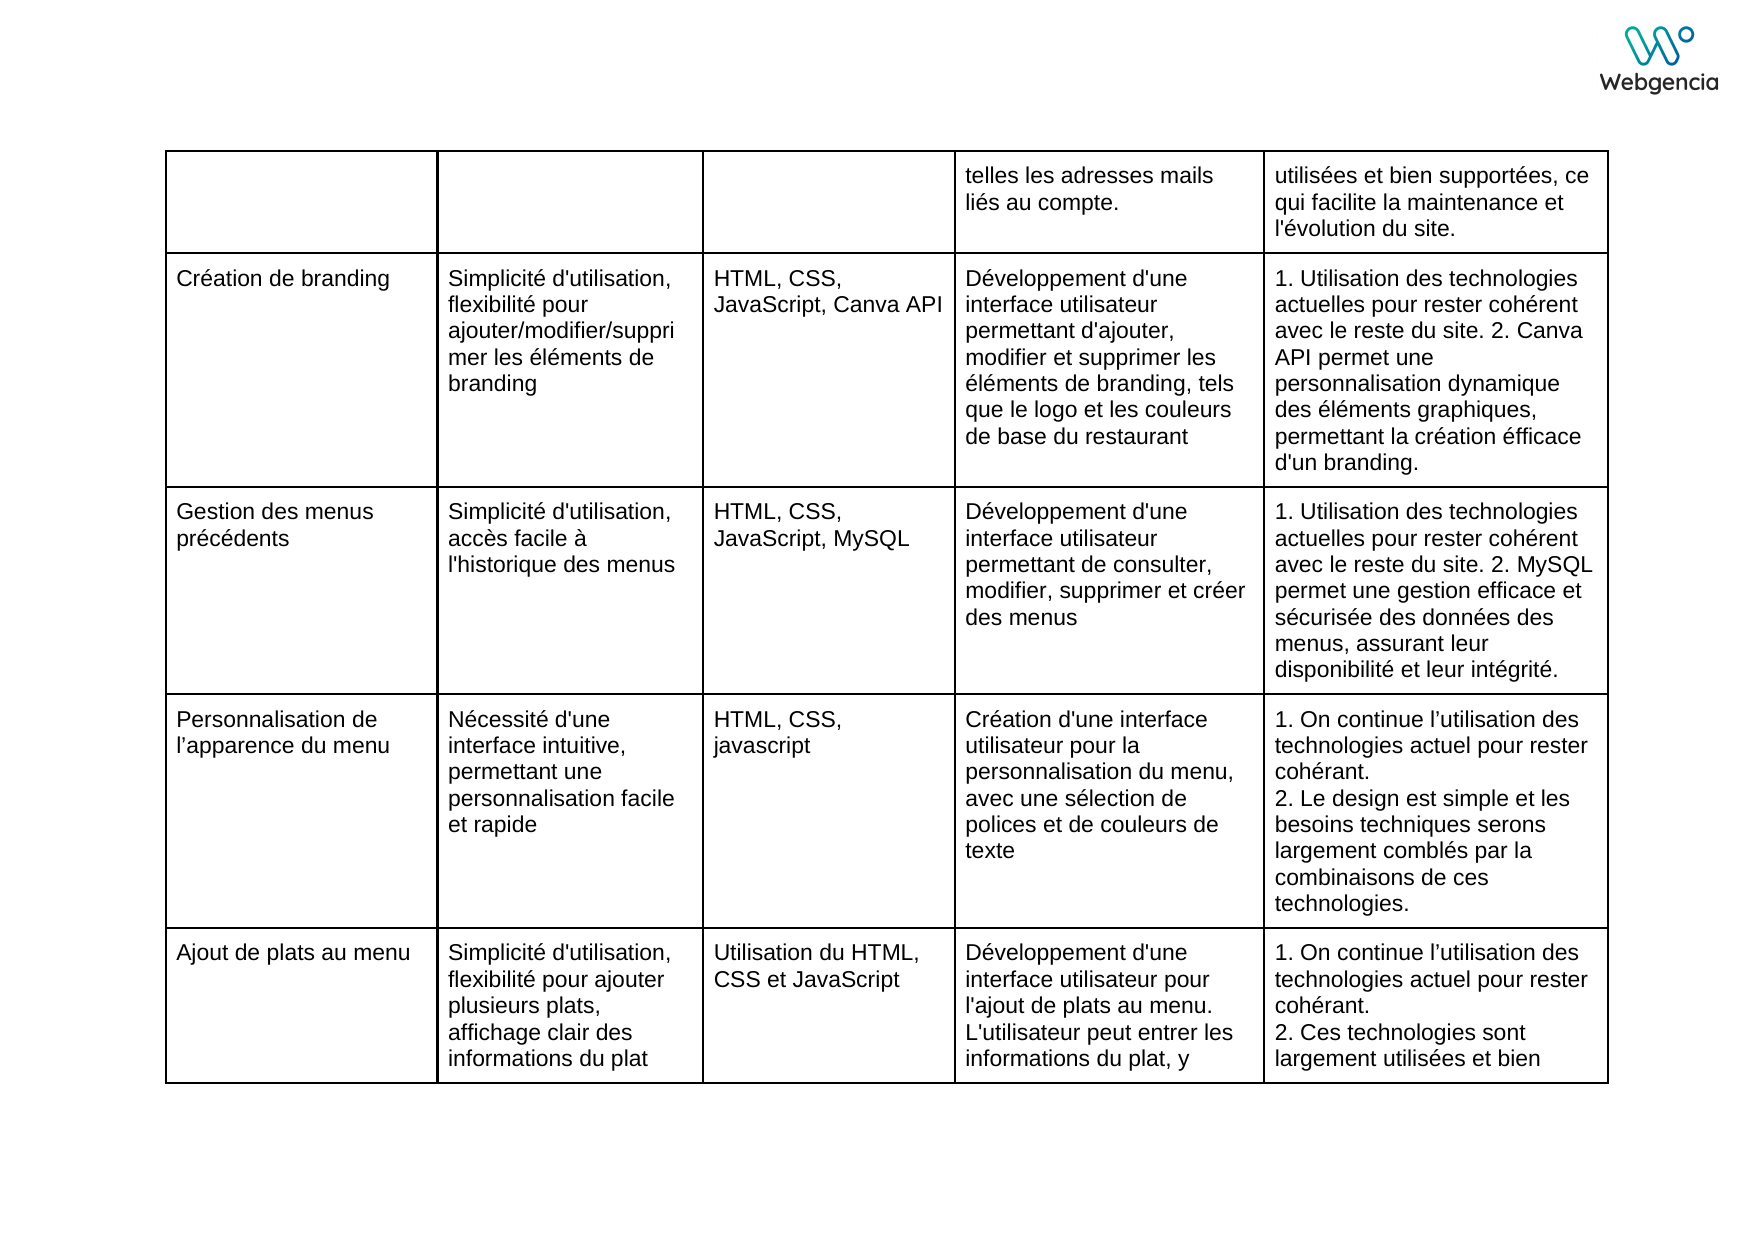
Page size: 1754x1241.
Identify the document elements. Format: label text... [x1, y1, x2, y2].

picture [1580, 20, 1739, 101]
table_cell 1. Utilisation des technologies actuelles pour rester cohérent avec le reste du site. 2. MySQL permet une gestion efficace et sécurisée des données des menus, assurant leur disponibilité et leur intégrité. [1265, 488, 1607, 693]
table_cell Simplicité d'utilisation, flexibilité pour ajouter plusieurs plats, affichage clair des informations du plat [439, 929, 702, 1082]
table_cell Utilisation du HTML, CSS et JavaScript [704, 929, 954, 1082]
table_cell Création de branding [167, 254, 436, 486]
table_cell telles les adresses mails liés au compte. [956, 152, 1263, 252]
table_cell Développement d'une interface utilisateur permettant de consulter, modifier, supprimer et créer des menus [956, 488, 1263, 693]
table_cell Simplicité d'utilisation, accès facile à l'historique des menus [439, 488, 702, 693]
table_cell Nécessité d'une interface intuitive, permettant une personnalisation facile et rapide [439, 695, 702, 927]
table_cell HTML, CSS, javascript [704, 695, 954, 927]
table_cell 1. On continue l’utilisation des technologies actuel pour rester cohérant. 2. Ces technologies sont largement utilisées et bien [1265, 929, 1607, 1082]
table_cell Développement d'une interface utilisateur pour l'ajout de plats au menu. L'utilisateur peut entrer les informations du plat, y [956, 929, 1263, 1082]
table_cell [704, 152, 954, 252]
table_cell Gestion des menus précédents [167, 488, 436, 693]
table_cell [167, 152, 436, 252]
table_cell 1. On continue l’utilisation des technologies actuel pour rester cohérant. 2. Le design est simple et les besoins techniques serons largement comblés par la combinaisons de ces technologies. [1265, 695, 1607, 927]
table_cell [439, 152, 702, 252]
table_cell Personnalisation de l’apparence du menu [167, 695, 436, 927]
table_cell HTML, CSS, JavaScript, Canva API [704, 254, 954, 486]
table_cell Développement d'une interface utilisateur permettant d'ajouter, modifier et supprimer les éléments de branding, tels que le logo et les couleurs de base du restaurant [956, 254, 1263, 486]
table_cell utilisées et bien supportées, ce qui facilite la maintenance et l'évolution du site. [1265, 152, 1607, 252]
table_cell Simplicité d'utilisation, flexibilité pour ajouter/modifier/supprimer les éléments de branding [439, 254, 702, 486]
table_cell Ajout de plats au menu [167, 929, 436, 1082]
table_cell HTML, CSS, JavaScript, MySQL [704, 488, 954, 693]
table_cell Création d'une interface utilisateur pour la personnalisation du menu, avec une sélection de polices et de couleurs de texte [956, 695, 1263, 927]
table_cell 1. Utilisation des technologies actuelles pour rester cohérent avec le reste du site. 2. Canva API permet une personnalisation dynamique des éléments graphiques, permettant la création éfficace d'un branding. [1265, 254, 1607, 486]
